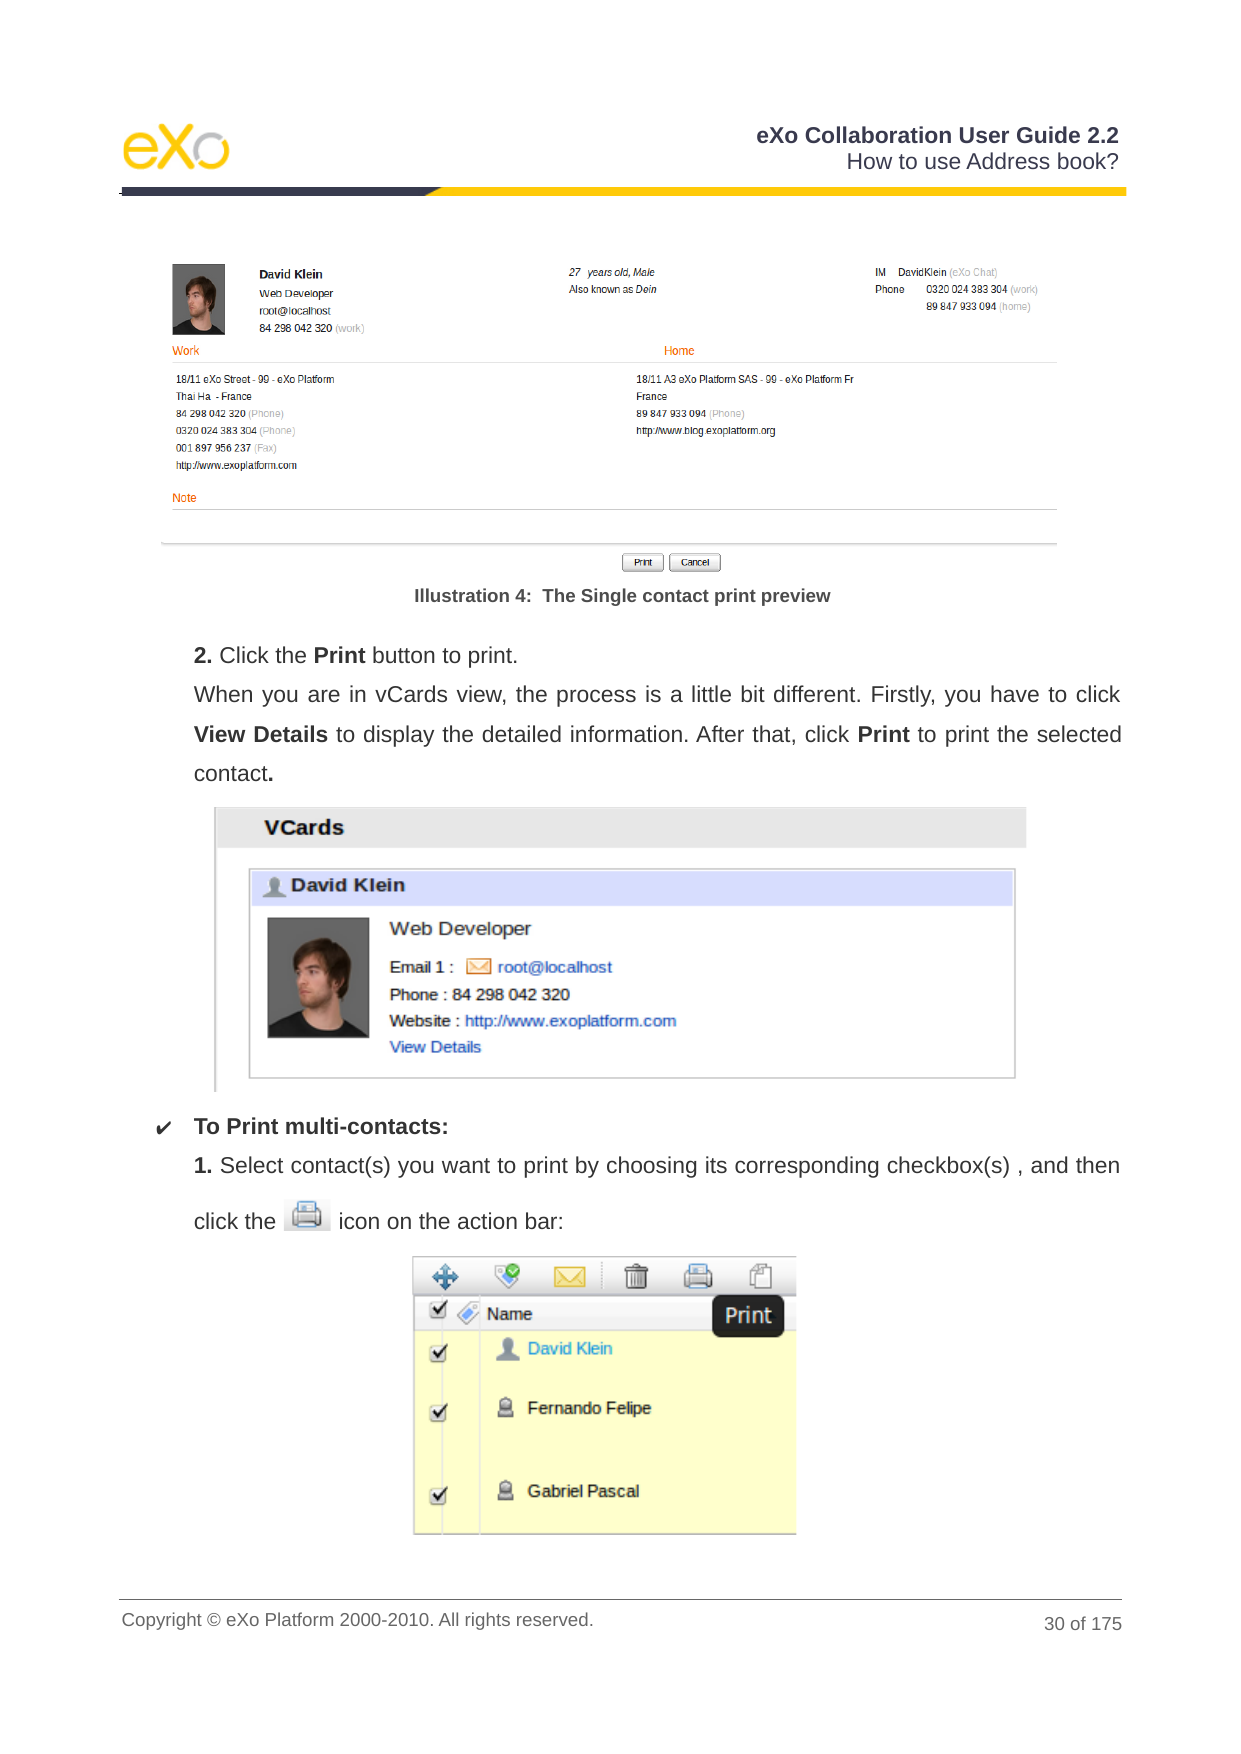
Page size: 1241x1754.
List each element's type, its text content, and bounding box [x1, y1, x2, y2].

picture [412, 1256, 797, 1535]
list When you are in vCards view, the process is a little bit different. Firstly, you have to click View Details to display the detailed information. After that, click Print to print the selected contact. [156, 681, 1122, 786]
picture [283, 1199, 331, 1231]
picture [123, 123, 230, 170]
picture [213, 807, 1027, 1092]
picture [121, 187, 1127, 196]
list 1. Select contact(s) you want to print by choosing its corresponding checkbox(s) , and then click theicon on the action bar: [156, 1152, 1122, 1238]
list To Print multi-contacts: [156, 799, 1122, 1139]
picture [161, 255, 1057, 577]
list 2. Click the Print button to print. [149, 223, 1122, 668]
list Illustration 4: The Single contact print preview [149, 577, 1096, 606]
